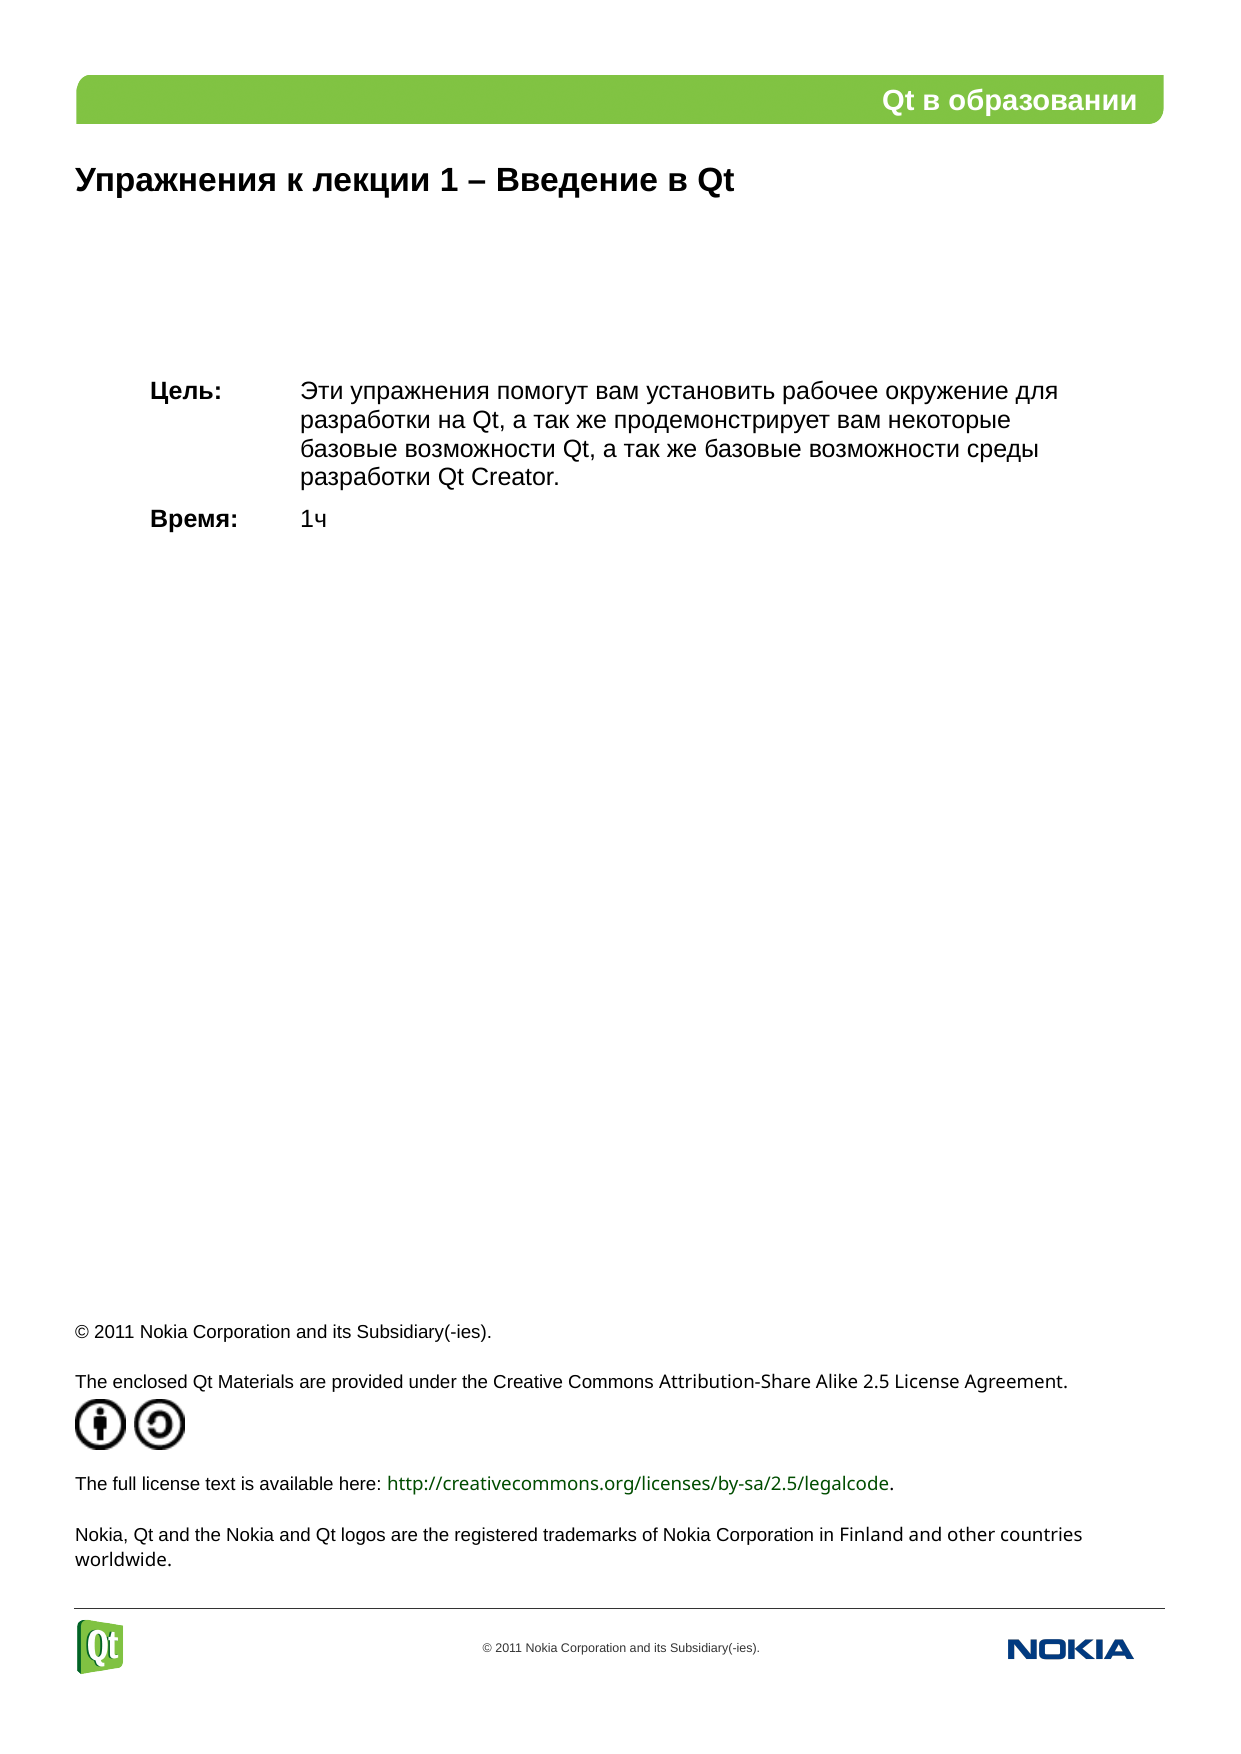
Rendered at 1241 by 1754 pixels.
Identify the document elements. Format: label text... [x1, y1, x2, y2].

picture [134, 1399, 185, 1450]
subtitle Упражнения к лекции 1 – Введение в Qt [75, 160, 1165, 199]
text Время: 1ч [150, 503, 1090, 532]
text The enclosed Qt Materials are provided under the Creative Commons Attribution-Share Alike 2.5 License Agreement. [75, 1368, 1165, 1393]
picture [73, 1615, 127, 1679]
text The full license text is available here: http://creativecommons.org/licenses/by-sa/2.5/legalcode. [75, 1470, 1165, 1496]
picture [76, 75, 1164, 124]
picture [75, 1399, 126, 1450]
text Nokia, Qt and the Nokia and Qt logos are the registered trademarks of Nokia Corporation in Finland and other countries worldwide. [75, 1521, 1165, 1572]
text © 2011 Nokia Corporation and its Subsidiary(-ies). [75, 1321, 1165, 1342]
text Цель: Эти упражнения помогут вам установить рабочее окружение для разработки на Qt, а так же продемонстрирует вам некоторые базовые возможности Qt, а так же базовые возможности среды разработки Qt Creator. [150, 376, 1090, 491]
picture [978, 1610, 1164, 1688]
